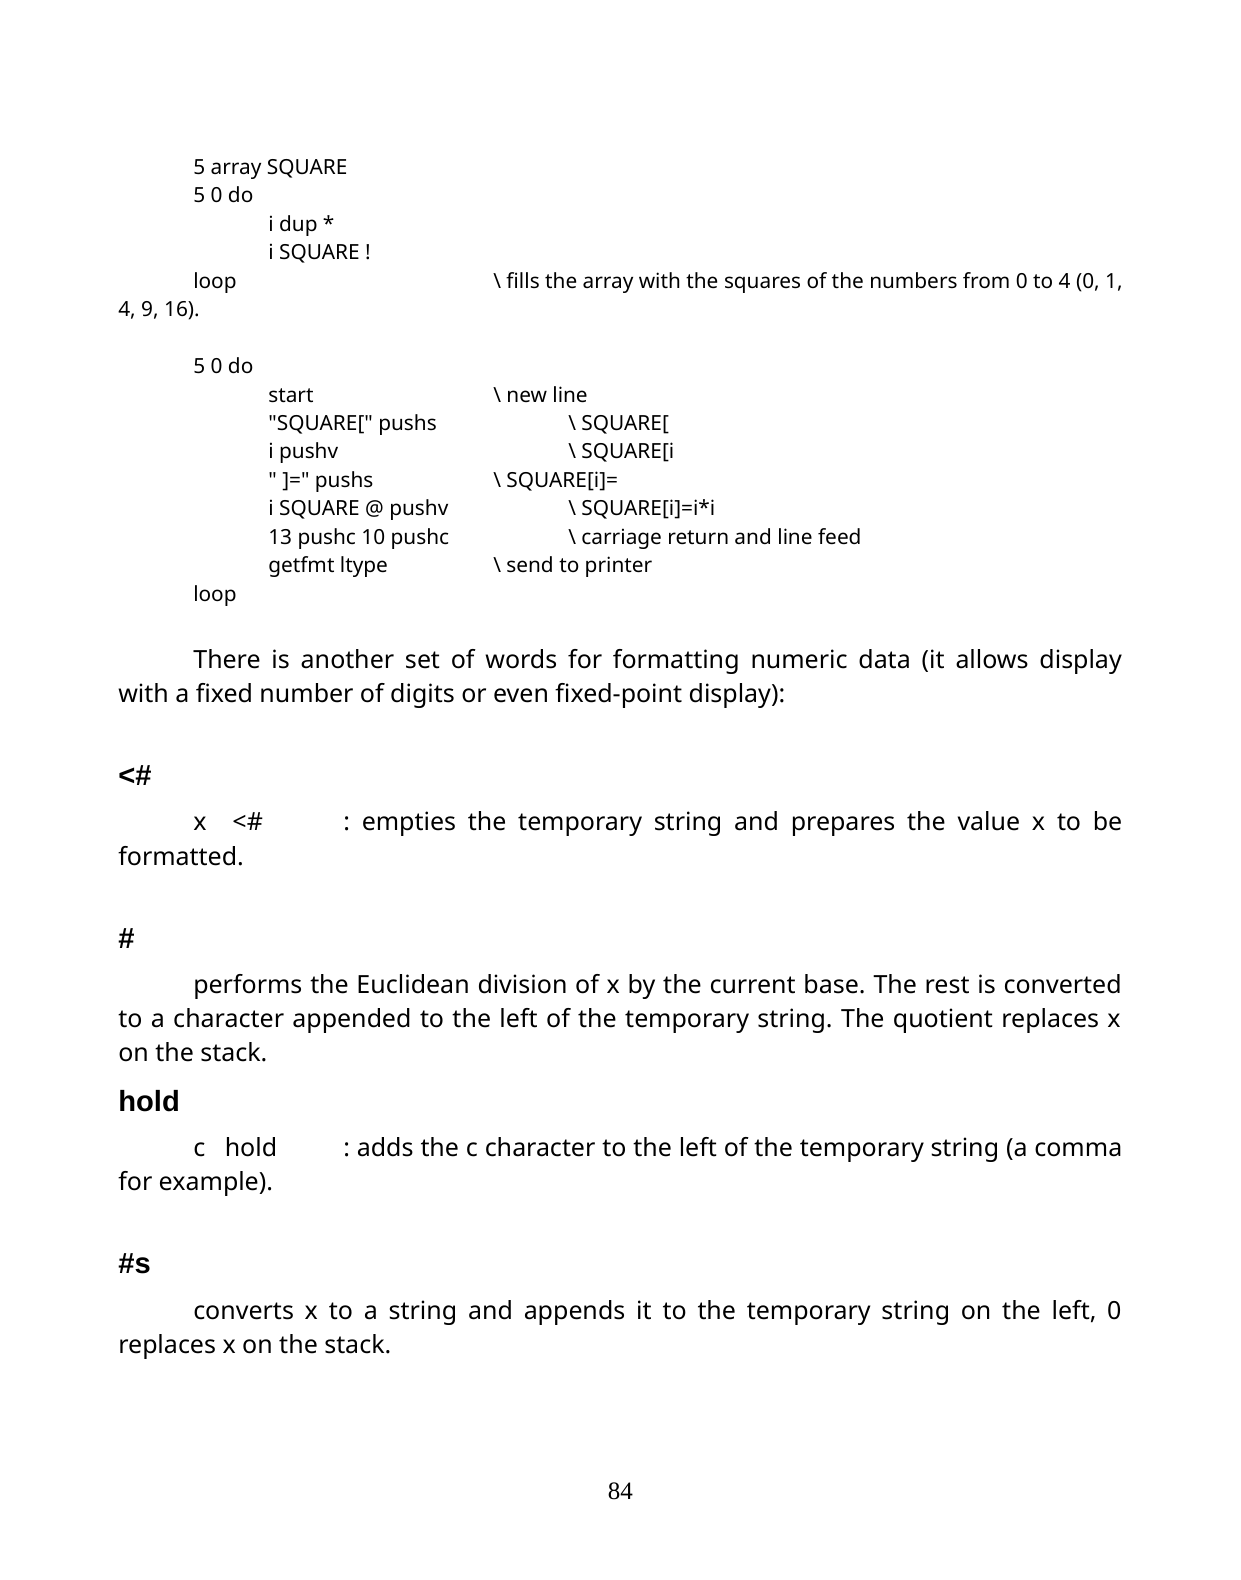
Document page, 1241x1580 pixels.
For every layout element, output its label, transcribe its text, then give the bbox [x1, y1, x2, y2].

text 13 pushc 10 pushc \ carriage return and line feed [118, 522, 1123, 550]
text x <# : empties the temporary string and prepares the value x to be formatted. [118, 804, 1123, 872]
subtitle # [118, 921, 1122, 954]
subtitle <# [118, 758, 1122, 792]
text i dup * [118, 209, 1123, 237]
text loop \ fills the array with the squares of the numbers from 0 to 4 (0, 1, 4, 9, 16). [118, 266, 1123, 323]
text "SQUARE[" pushs \ SQUARE[ [118, 408, 1123, 437]
text performs the Euclidean division of x by the current base. The rest is converted to a character appended to the left of the temporary string. The quotient replaces x on the stack. [118, 967, 1123, 1069]
text 5 0 do [118, 181, 1123, 209]
text loop [118, 579, 1123, 607]
text i SQUARE @ pushv \ SQUARE[i]=i*i [118, 493, 1123, 522]
text getfmt ltype \ send to printer [118, 550, 1123, 579]
text 5 array SQUARE [118, 152, 1123, 181]
text start \ new line [118, 380, 1123, 408]
text i pushv \ SQUARE[i [118, 437, 1123, 465]
text " ]=" pushs \ SQUARE[i]= [118, 465, 1123, 493]
subtitle #s [118, 1246, 1122, 1280]
text i SQUARE ! [118, 237, 1123, 266]
subtitle hold [118, 1084, 1122, 1117]
text c hold : adds the c character to the left of the temporary string (a comma for example). [118, 1130, 1123, 1198]
text 5 0 do [118, 351, 1123, 380]
text converts x to a string and appends it to the temporary string on the left, 0 replaces x on the stack. [118, 1292, 1123, 1361]
text There is another set of words for formatting numeric data (it allows display with a fixed number of digits or even fixed-point display): [118, 641, 1123, 709]
